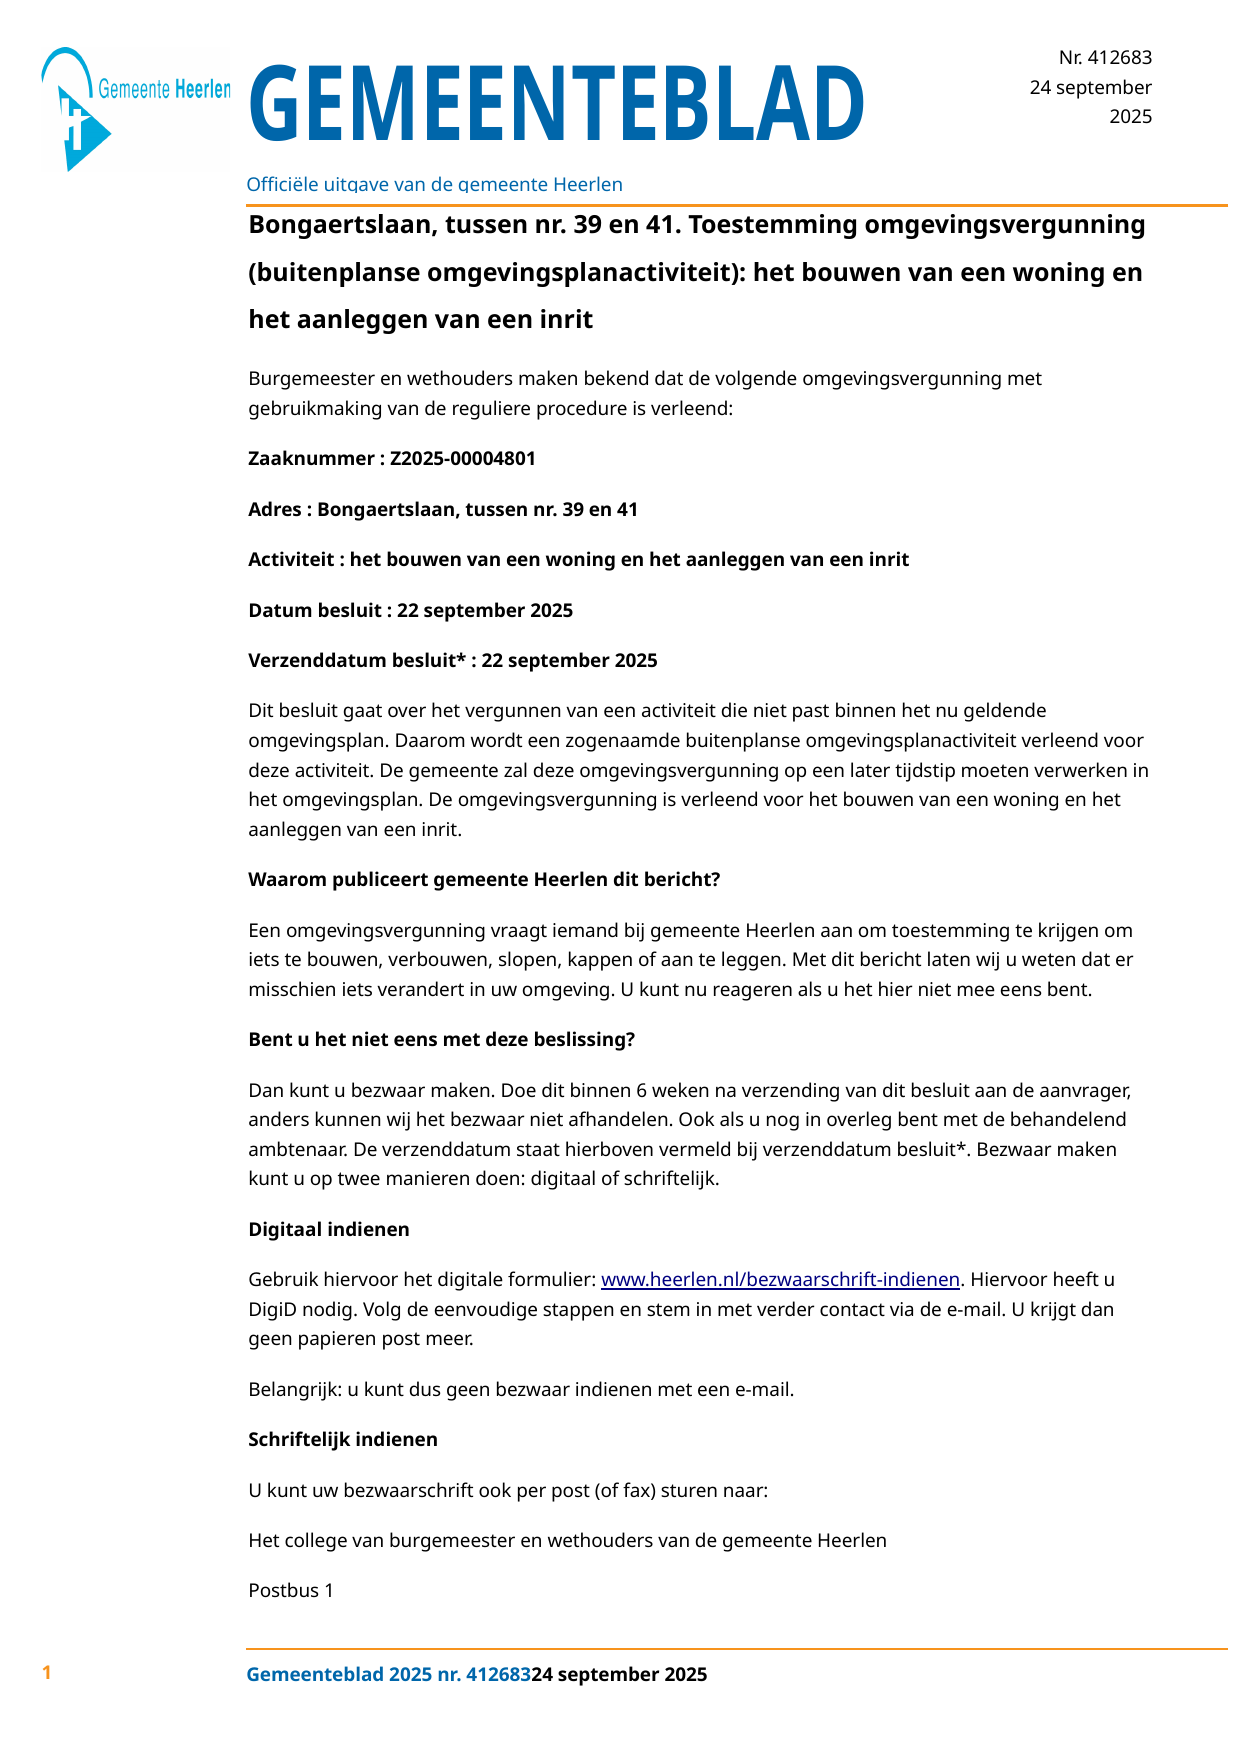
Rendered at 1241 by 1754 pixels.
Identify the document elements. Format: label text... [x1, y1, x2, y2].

text Burgemeester en wethouders maken bekend dat de volgende omgevingsvergunning met gebruikmaking van de reguliere procedure is verleend: [248, 366, 1152, 421]
text Bongaertslaan, tussen nr. 39 en 41. Toestemming omgevingsvergunning (buitenplanse omgevingsplanactiviteit): het bouwen van een woning en het aanleggen van een inrit [248, 207, 1152, 336]
text Postbus 1 [248, 1578, 1152, 1603]
text Bent u het niet eens met deze beslissing? [248, 1026, 1152, 1052]
text Adres : Bongaertslaan, tussen nr. 39 en 41 [248, 496, 1152, 522]
text Digitaal indienen [248, 1216, 1152, 1242]
text Datum besluit : 22 september 2025 [248, 597, 1152, 622]
text Waarom publiceert gemeente Heerlen dit bericht? [248, 866, 1152, 892]
text Dit besluit gaat over het vergunnen van een activiteit die niet past binnen het nu geldende omgevingsplan. Daarom wordt een zogenaamde buitenplanse omgevingsplanactiviteit verleend voor deze activiteit. De gemeente zal deze omgevingsvergunning op een later tijdstip moeten verwerken in het omgevingsplan. De omgevingsvergunning is verleend voor het bouwen van een woning en het aanleggen van een inrit. [248, 698, 1152, 842]
text Dan kunt u bezwaar maken. Doe dit binnen 6 weken na verzending van dit besluit aan de aanvrager, anders kunnen wij het bezwaar niet afhandelen. Ook als u nog in overleg bent met de behandelend ambtenaar. De verzenddatum staat hierboven vermeld bij verzenddatum besluit*. Bezwaar maken kunt u op twee manieren doen: digitaal of schriftelijk. [248, 1077, 1152, 1191]
text Een omgevingsvergunning vraagt iemand bij gemeente Heerlen aan om toestemming te krijgen om iets te bouwen, verbouwen, slopen, kappen of aan te leggen. Met dit bericht laten wij u weten dat er misschien iets verandert in uw omgeving. U kunt nu reageren als u het hier niet mee eens bent. [248, 917, 1152, 1002]
picture [41, 47, 231, 172]
text Het college van burgemeester en wethouders van de gemeente Heerlen [248, 1527, 1152, 1553]
text Gebruik hiervoor het digitale formulier: www.heerlen.nl/bezwaarschrift-indienen. Hiervoor heeft u DigiD nodig. Volg de eenvoudige stappen en stem in met verder contact via de e-mail. U krijgt dan geen papieren post meer. [248, 1266, 1152, 1351]
text Activiteit : het bouwen van een woning en het aanleggen van een inrit [248, 546, 1152, 572]
text U kunt uw bezwaarschrift ook per post (of fax) sturen naar: [248, 1477, 1152, 1502]
text Belangrijk: u kunt dus geen bezwaar indienen met een e-mail. [248, 1376, 1152, 1402]
text Verzenddatum besluit* : 22 september 2025 [248, 647, 1152, 673]
picture [41, 47, 59, 70]
text Schriftelijk indienen [248, 1426, 1152, 1452]
text Zaaknummer : Z2025-00004801 [248, 446, 1152, 471]
